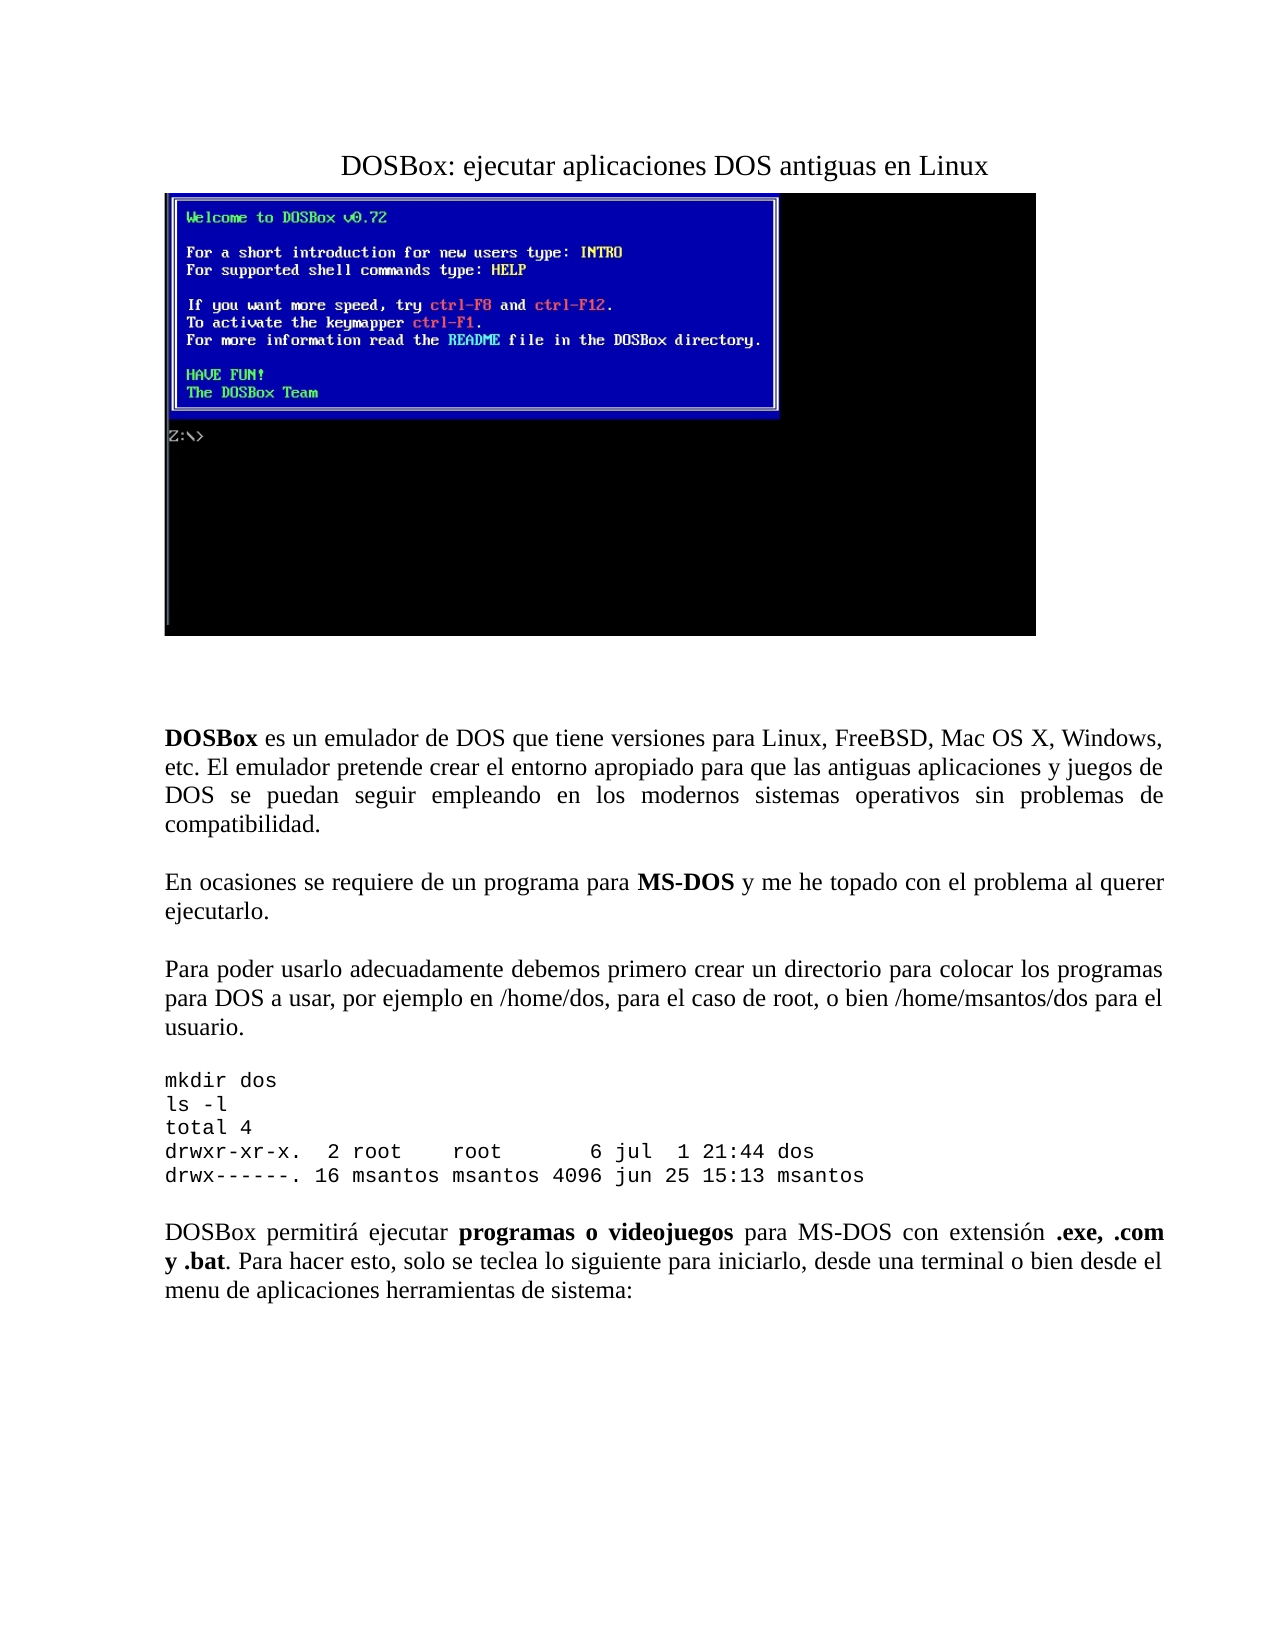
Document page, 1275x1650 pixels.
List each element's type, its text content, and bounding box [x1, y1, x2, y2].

subtitle DOSBox: ejecutar aplicaciones DOS antiguas en Linux [164, 148, 1164, 181]
text mkdir dos [164, 1070, 1164, 1094]
picture [164, 193, 1036, 636]
text DOSBox permitirá ejecutar programas o videojuegos para MS-DOS con extensión .exe, .com y .bat. Para hacer esto, solo se teclea lo siguiente para iniciarlo, desde una terminal o bien desde el menu de aplicaciones herramientas de sistema: [164, 1217, 1164, 1304]
text drwxr-xr-x. 2 root root 6 jul 1 21:44 dos [164, 1141, 1164, 1164]
text drwx------. 16 msantos msantos 4096 jun 25 15:13 msantos [164, 1164, 1164, 1188]
text ls -l [164, 1094, 1164, 1117]
text DOSBox es un emulador de DOS que tiene versiones para Linux, FreeBSD, Mac OS X, Windows, etc. El emulador pretende crear el entorno apropiado para que las antiguas aplicaciones y juegos de DOS se puedan seguir empleando en los modernos sistemas operativos sin problemas de compatibilidad. [164, 723, 1164, 838]
text En ocasiones se requiere de un programa para MS-DOS y me he topado con el problema al querer ejecutarlo. [164, 867, 1164, 925]
text Para poder usarlo adecuadamente debemos primero crear un directorio para colocar los programas para DOS a usar, por ejemplo en /home/dos, para el caso de root, o bien /home/msantos/dos para el usuario. [164, 954, 1164, 1041]
text total 4 [164, 1117, 1164, 1141]
